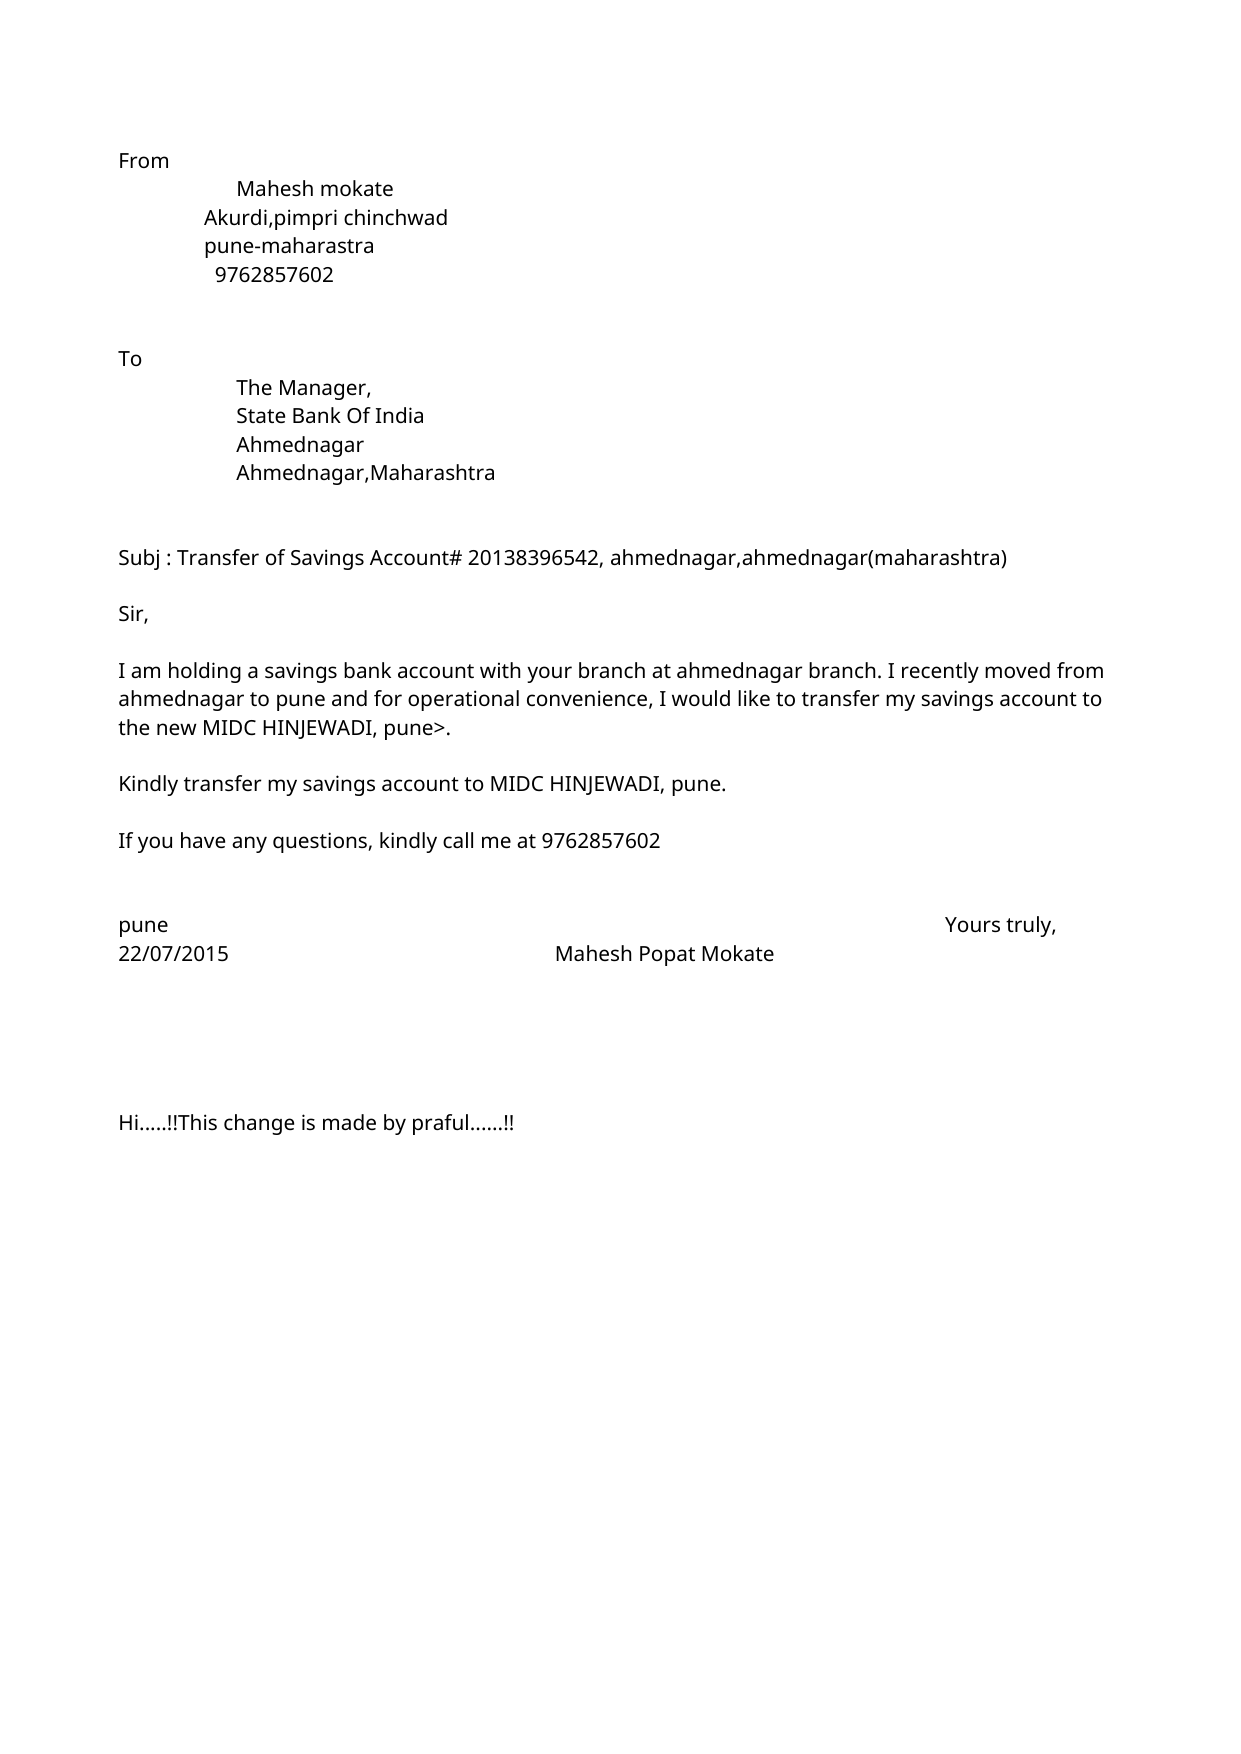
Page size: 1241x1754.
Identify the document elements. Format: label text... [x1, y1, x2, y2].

text Sir, [118, 599, 1122, 628]
text I am holding a savings bank account with your branch at ahmednagar branch. I recently moved from ahmednagar to pune and for operational convenience, I would like to transfer my savings account to the new MIDC HINJEWADI, pune>. [118, 656, 1122, 741]
text pune Yours truly, [118, 910, 1122, 939]
text From [118, 146, 1122, 174]
text 9762857602 [118, 260, 1122, 288]
text To [118, 344, 1122, 373]
text If you have any questions, kindly call me at 9762857602 [118, 826, 1122, 854]
text The Manager, [118, 373, 1122, 401]
text Kindly transfer my savings account to MIDC HINJEWADI, pune. [118, 769, 1122, 798]
text Ahmednagar [118, 430, 1122, 458]
text Hi.....!!This change is made by praful......!! [118, 1108, 1122, 1136]
text Subj : Transfer of Savings Account# 20138396542, ahmednagar,ahmednagar(maharashtra) [118, 543, 1122, 571]
text State Bank Of India [118, 401, 1122, 430]
text Ahmednagar,Maharashtra [118, 458, 1122, 487]
text pune-maharastra [118, 231, 1122, 260]
text 22/07/2015 Mahesh Popat Mokate [118, 939, 1122, 967]
text Mahesh mokate [118, 174, 1122, 203]
text Akurdi,pimpri chinchwad [118, 203, 1122, 231]
